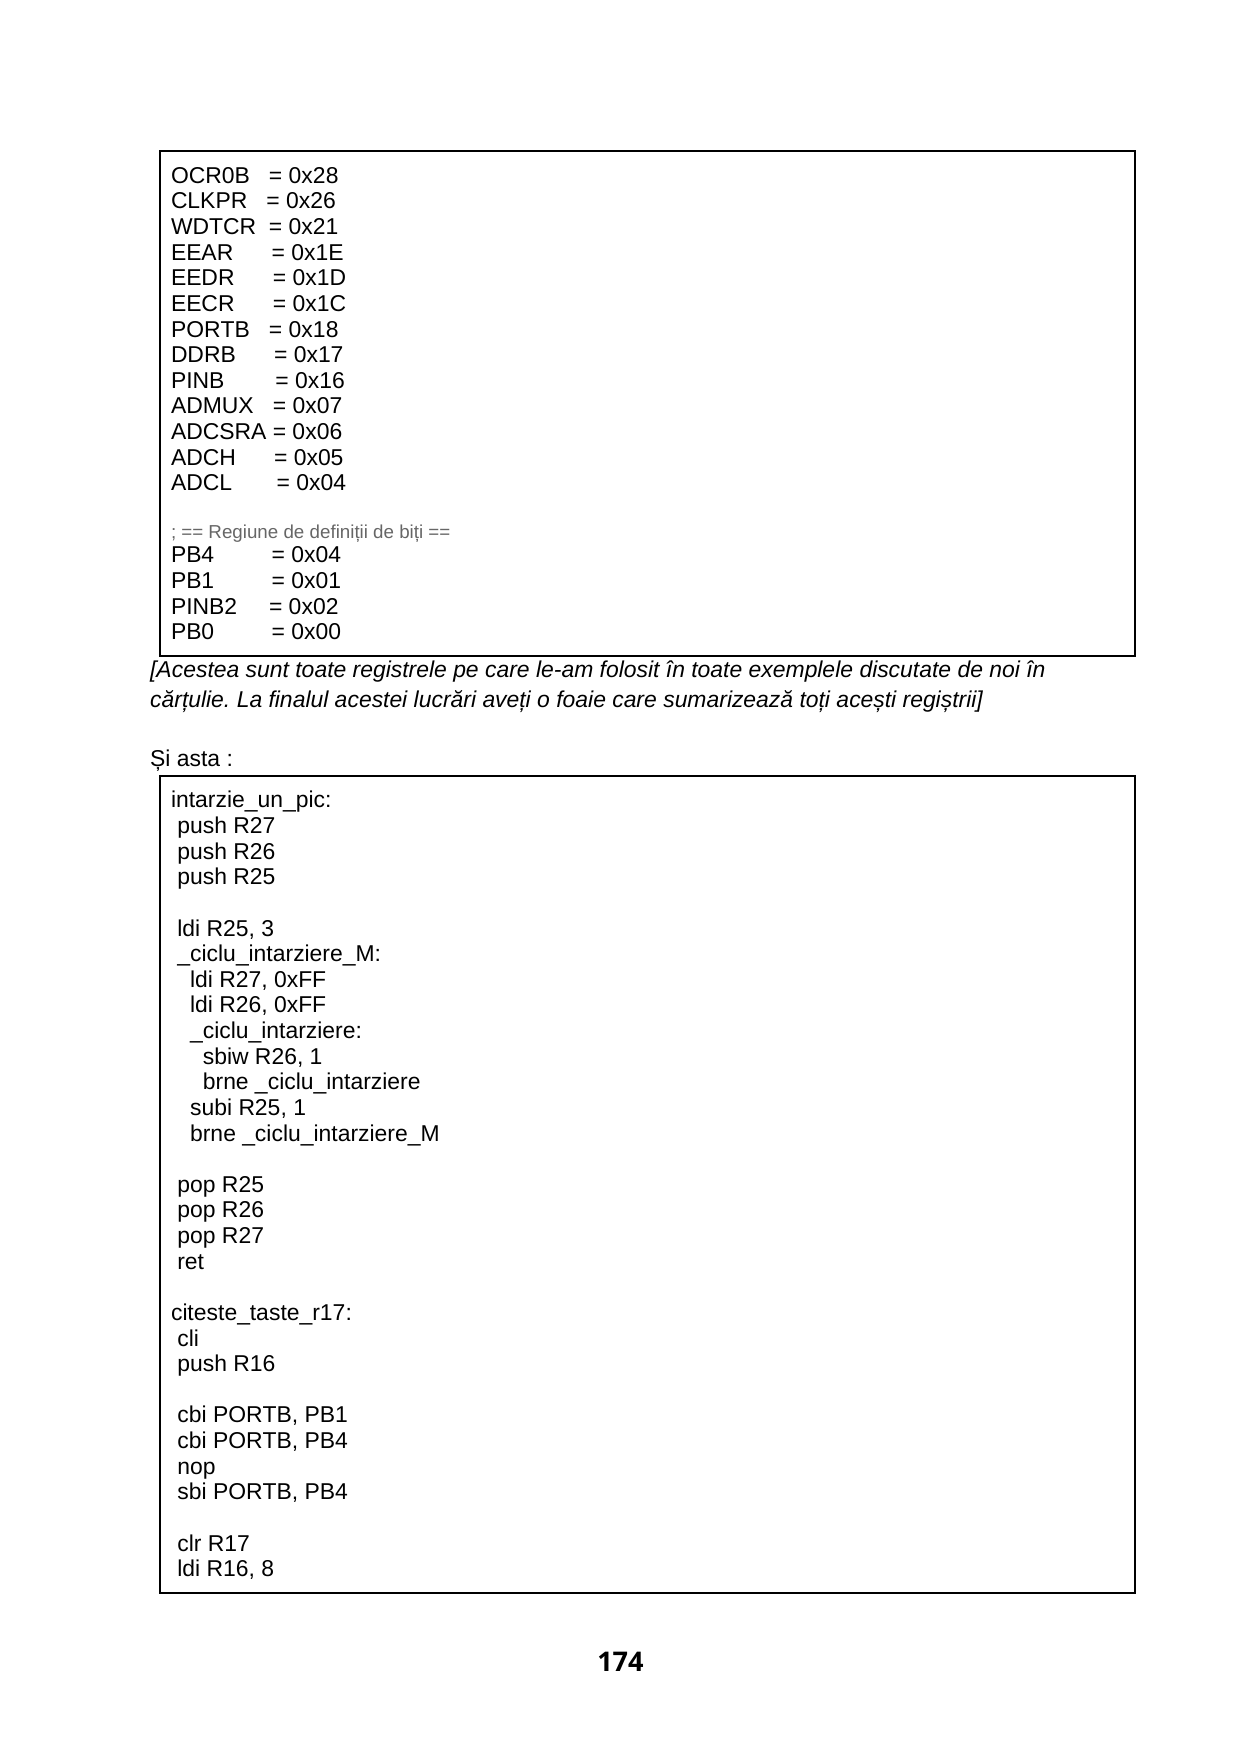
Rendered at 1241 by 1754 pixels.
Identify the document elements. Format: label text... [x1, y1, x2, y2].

table_header intarzie_un_pic: push R27 push R26 push R25 ldi R25, 3 _ciclu_intarziere_M: ldi R27, 0xFF ldi R26, 0xFF _ciclu_intarziere: sbiw R26, 1 brne _ciclu_intarziere subi R25, 1 brne _ciclu_intarziere_M pop R25 pop R26 pop R27 ret citeste_taste_r17: cli push R16 cbi PORTB, PB1 cbi PORTB, PB4 nop sbi PORTB, PB4 clr R17 ldi R16, 8 [161, 777, 1134, 1592]
text [Acestea sunt toate registrele pe care le-am folosit în toate exemplele discutate de noi în cărțulie. La finalul acestei lucrări aveți o foaie care sumarizează toți acești regiștrii] [150, 657, 1091, 712]
table_header OCR0B = 0x28 CLKPR = 0x26 WDTCR = 0x21 EEAR = 0x1E EEDR = 0x1D EECR = 0x1C PORTB = 0x18 DDRB = 0x17 PINB = 0x16 ADMUX = 0x07 ADCSRA = 0x06 ADCH = 0x05 ADCL = 0x04 ; == Regiune de definiții de biți == PB4 = 0x04 PB1 = 0x01 PINB2 = 0x02 PB0 = 0x00 [161, 152, 1134, 655]
text Și asta : [150, 745, 1091, 771]
